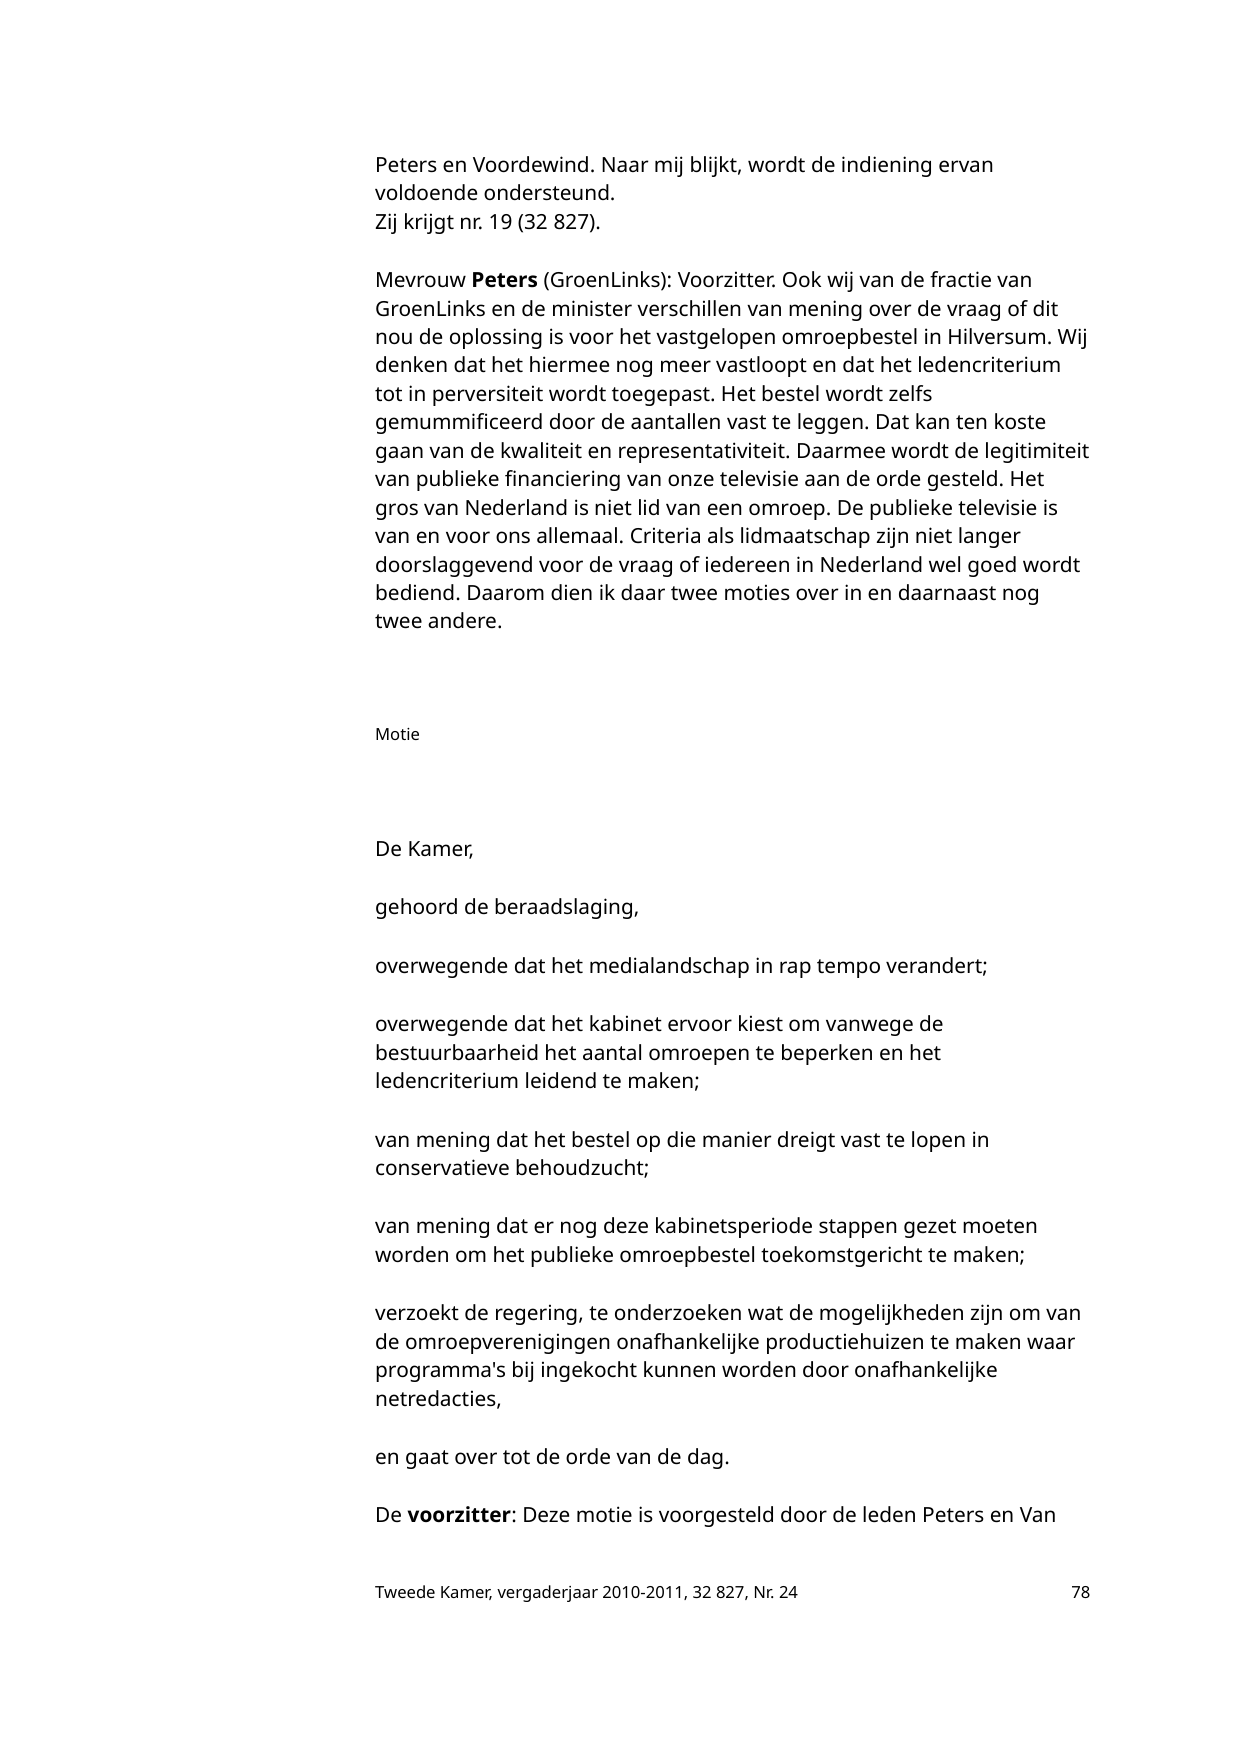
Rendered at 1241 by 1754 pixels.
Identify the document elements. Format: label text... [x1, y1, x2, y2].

text en gaat over tot de orde van de dag. [375, 1442, 1090, 1471]
text De voorzitter: Deze motie is voorgesteld door de leden Peters en Van [375, 1501, 1090, 1529]
table_header Motie [375, 723, 1090, 776]
text overwegende dat het medialandschap in rap tempo verandert; [375, 951, 1090, 979]
text overwegende dat het kabinet ervoor kiest om vanwege de bestuurbaarheid het aantal omroepen te beperken en het ledencriterium leidend te maken; [375, 1009, 1090, 1095]
text van mening dat er nog deze kabinetsperiode stappen gezet moeten worden om het publieke omroepbestel toekomstgericht te maken; [375, 1212, 1090, 1268]
text Zij krijgt nr. 19 (32 827). [375, 207, 1090, 235]
text Peters en Voordewind. Naar mij blijkt, wordt de indiening ervan voldoende ondersteund. [375, 150, 1090, 207]
text verzoekt de regering, te onderzoeken wat de mogelijkheden zijn om van de omroepverenigingen onafhankelijke productiehuizen te maken waar programma's bij ingekocht kunnen worden door onafhankelijke netredacties, [375, 1298, 1090, 1412]
text gehoord de beraadslaging, [375, 892, 1090, 921]
text De Kamer, [375, 834, 1090, 862]
text van mening dat het bestel op die manier dreigt vast te lopen in conservatieve behoudzucht; [375, 1125, 1090, 1182]
text Mevrouw Peters (GroenLinks): Voorzitter. Ook wij van de fractie van GroenLinks en de minister verschillen van mening over de vraag of dit nou de oplossing is voor het vastgelopen omroepbestel in Hilversum. Wij denken dat het hiermee nog meer vastloopt en dat het ledencriterium tot in perversiteit wordt toegepast. Het bestel wordt zelfs gemummificeerd door de aantallen vast te leggen. Dat kan ten koste gaan van de kwaliteit en representativiteit. Daarmee wordt de legitimiteit van publieke financiering van onze televisie aan de orde gesteld. Het gros van Nederland is niet lid van een omroep. De publieke televisie is van en voor ons allemaal. Criteria als lidmaatschap zijn niet langer doorslaggevend voor de vraag of iedereen in Nederland wel goed wordt bediend. Daarom dien ik daar twee moties over in en daarnaast nog twee andere. [375, 265, 1090, 635]
